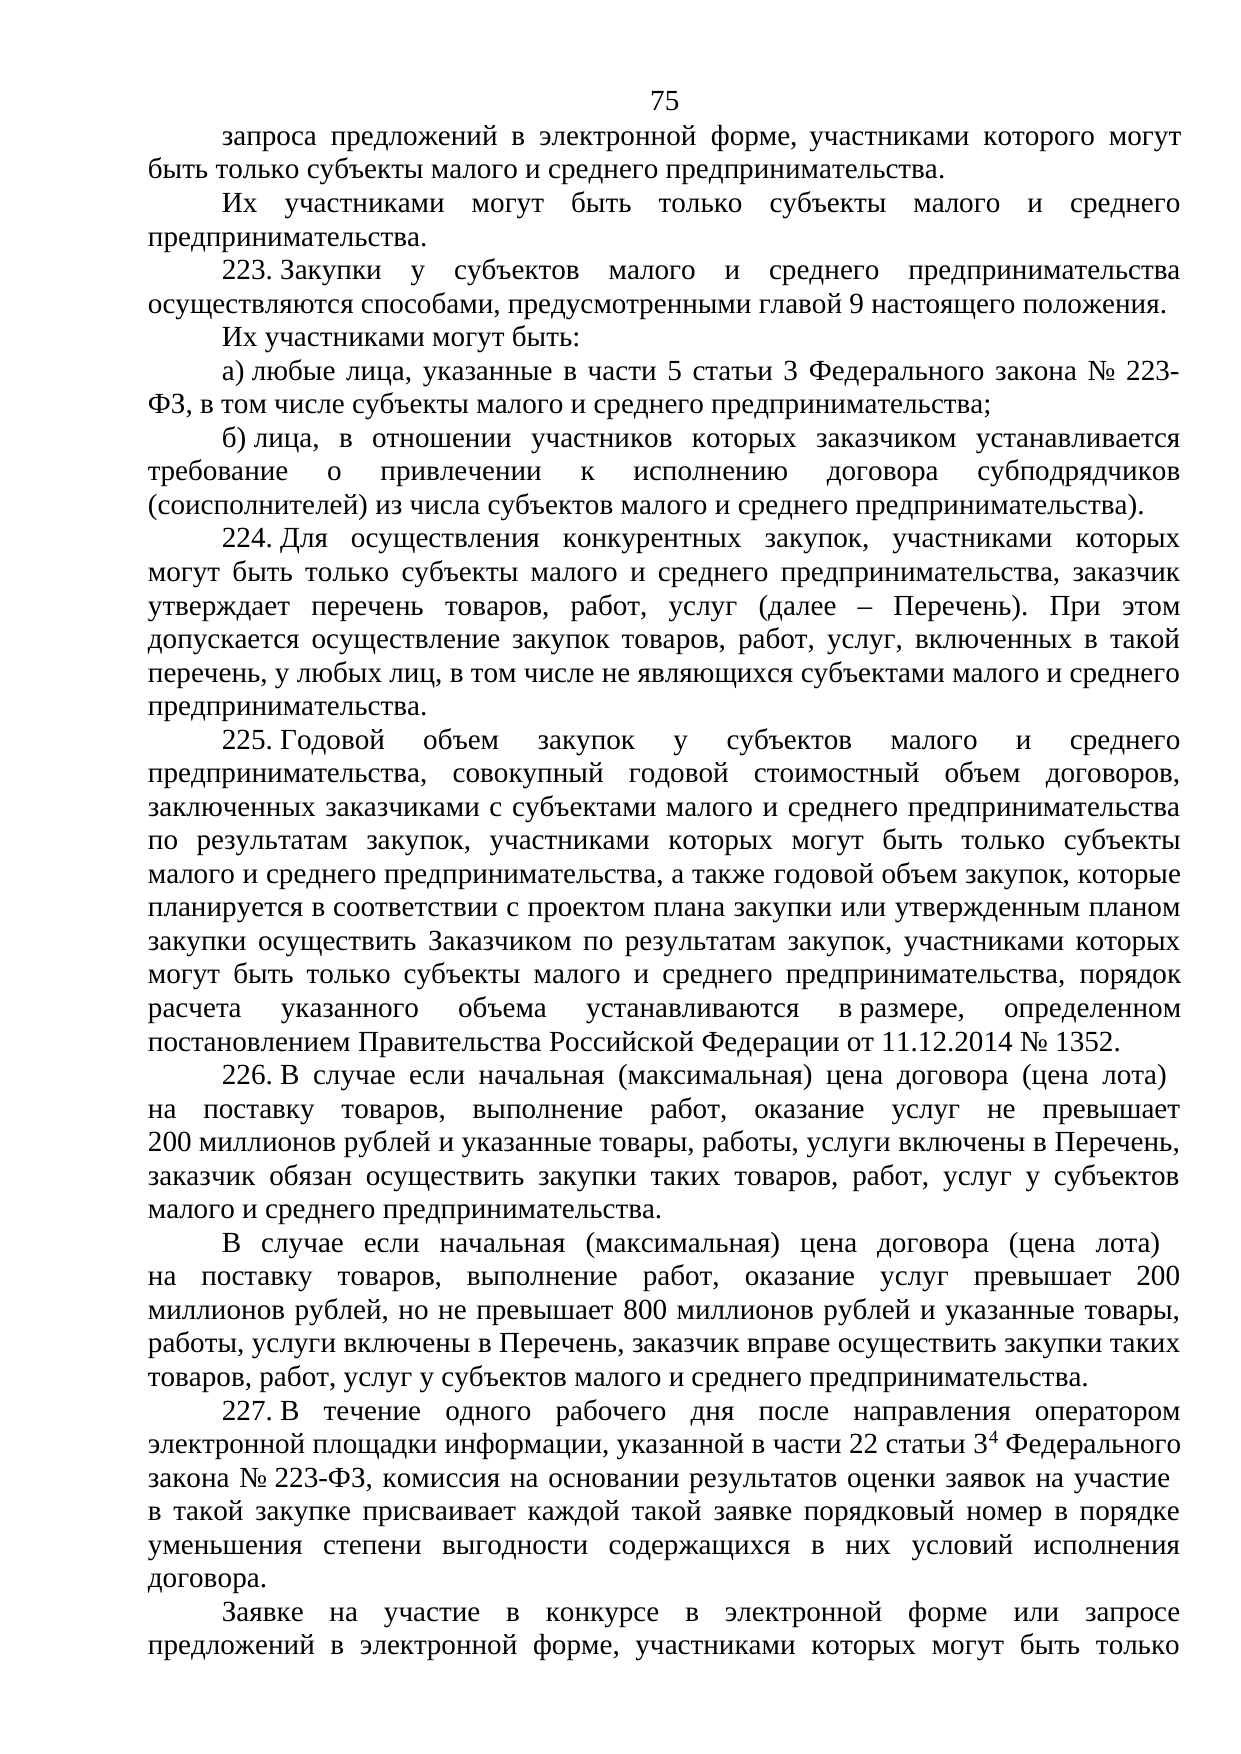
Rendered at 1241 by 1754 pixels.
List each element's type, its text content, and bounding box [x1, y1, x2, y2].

text 223. Закупки у субъектов малого и среднего предпринимательства осуществляются способами, предусмотренными главой 9 настоящего положения. [148, 252, 1181, 319]
text Их участниками могут быть только субъекты малого и среднего предпринимательства. [148, 185, 1181, 252]
text 226. В случае если начальная (максимальная) цена договора (цена лота) на поставку товаров, выполнение работ, оказание услуг не превышает 200 миллионов рублей и указанные товары, работы, услуги включены в Перечень, заказчик обязан осуществить закупки таких товаров, работ, услуг у субъектов малого и среднего предпринимательства. [148, 1057, 1181, 1225]
text 225. Годовой объем закупок у субъектов малого и среднего предпринимательства, совокупный годовой стоимостный объем договоров, заключенных заказчиками с субъектами малого и среднего предпринимательства по результатам закупок, участниками которых могут быть только субъекты малого и среднего предпринимательства, а также годовой объем закупок, которые планируется в соответствии с проектом плана закупки или утвержденным планом закупки осуществить Заказчиком по результатам закупок, участниками которых могут быть только субъекты малого и среднего предпринимательства, порядок расчета указанного объема устанавливаются в размере, определенном постановлением Правительства Российской Федерации от 11.12.2014 № 1352. [148, 722, 1181, 1057]
text В случае если начальная (максимальная) цена договора (цена лота) на поставку товаров, выполнение работ, оказание услуг превышает 200 миллионов рублей, но не превышает 800 миллионов рублей и указанные товары, работы, услуги включены в Перечень, заказчик вправе осуществить закупки таких товаров, работ, услуг у субъектов малого и среднего предпринимательства. [148, 1225, 1181, 1393]
text б) лица, в отношении участников которых заказчиком устанавливается требование о привлечении к исполнению договора субподрядчиков (соисполнителей) из числа субъектов малого и среднего предпринимательства). [148, 420, 1181, 521]
text Заявке на участие в конкурсе в электронной форме или запросе предложений в электронной форме, участниками которых могут быть только [148, 1594, 1181, 1661]
text 224. Для осуществления конкурентных закупок, участниками которых могут быть только субъекты малого и среднего предпринимательства, заказчик утверждает перечень товаров, работ, услуг (далее – Перечень). При этом допускается осуществление закупок товаров, работ, услуг, включенных в такой перечень, у любых лиц, в том числе не являющихся субъектами малого и среднего предпринимательства. [148, 521, 1181, 722]
text Их участниками могут быть: [148, 319, 1181, 353]
text а) любые лица, указанные в части 5 статьи 3 Федерального закона № 223-ФЗ, в том числе субъекты малого и среднего предпринимательства; [148, 353, 1181, 420]
text 227. В течение одного рабочего дня после направления оператором электронной площадки информации, указанной в части 22 статьи 34 Федерального закона № 223-ФЗ, комиссия на основании результатов оценки заявок на участие в такой закупке присваивает каждой такой заявке порядковый номер в порядке уменьшения степени выгодности содержащихся в них условий исполнения договора. [148, 1393, 1181, 1594]
text запроса предложений в электронной форме, участниками которого могут быть только субъекты малого и среднего предпринимательства. [148, 118, 1181, 185]
